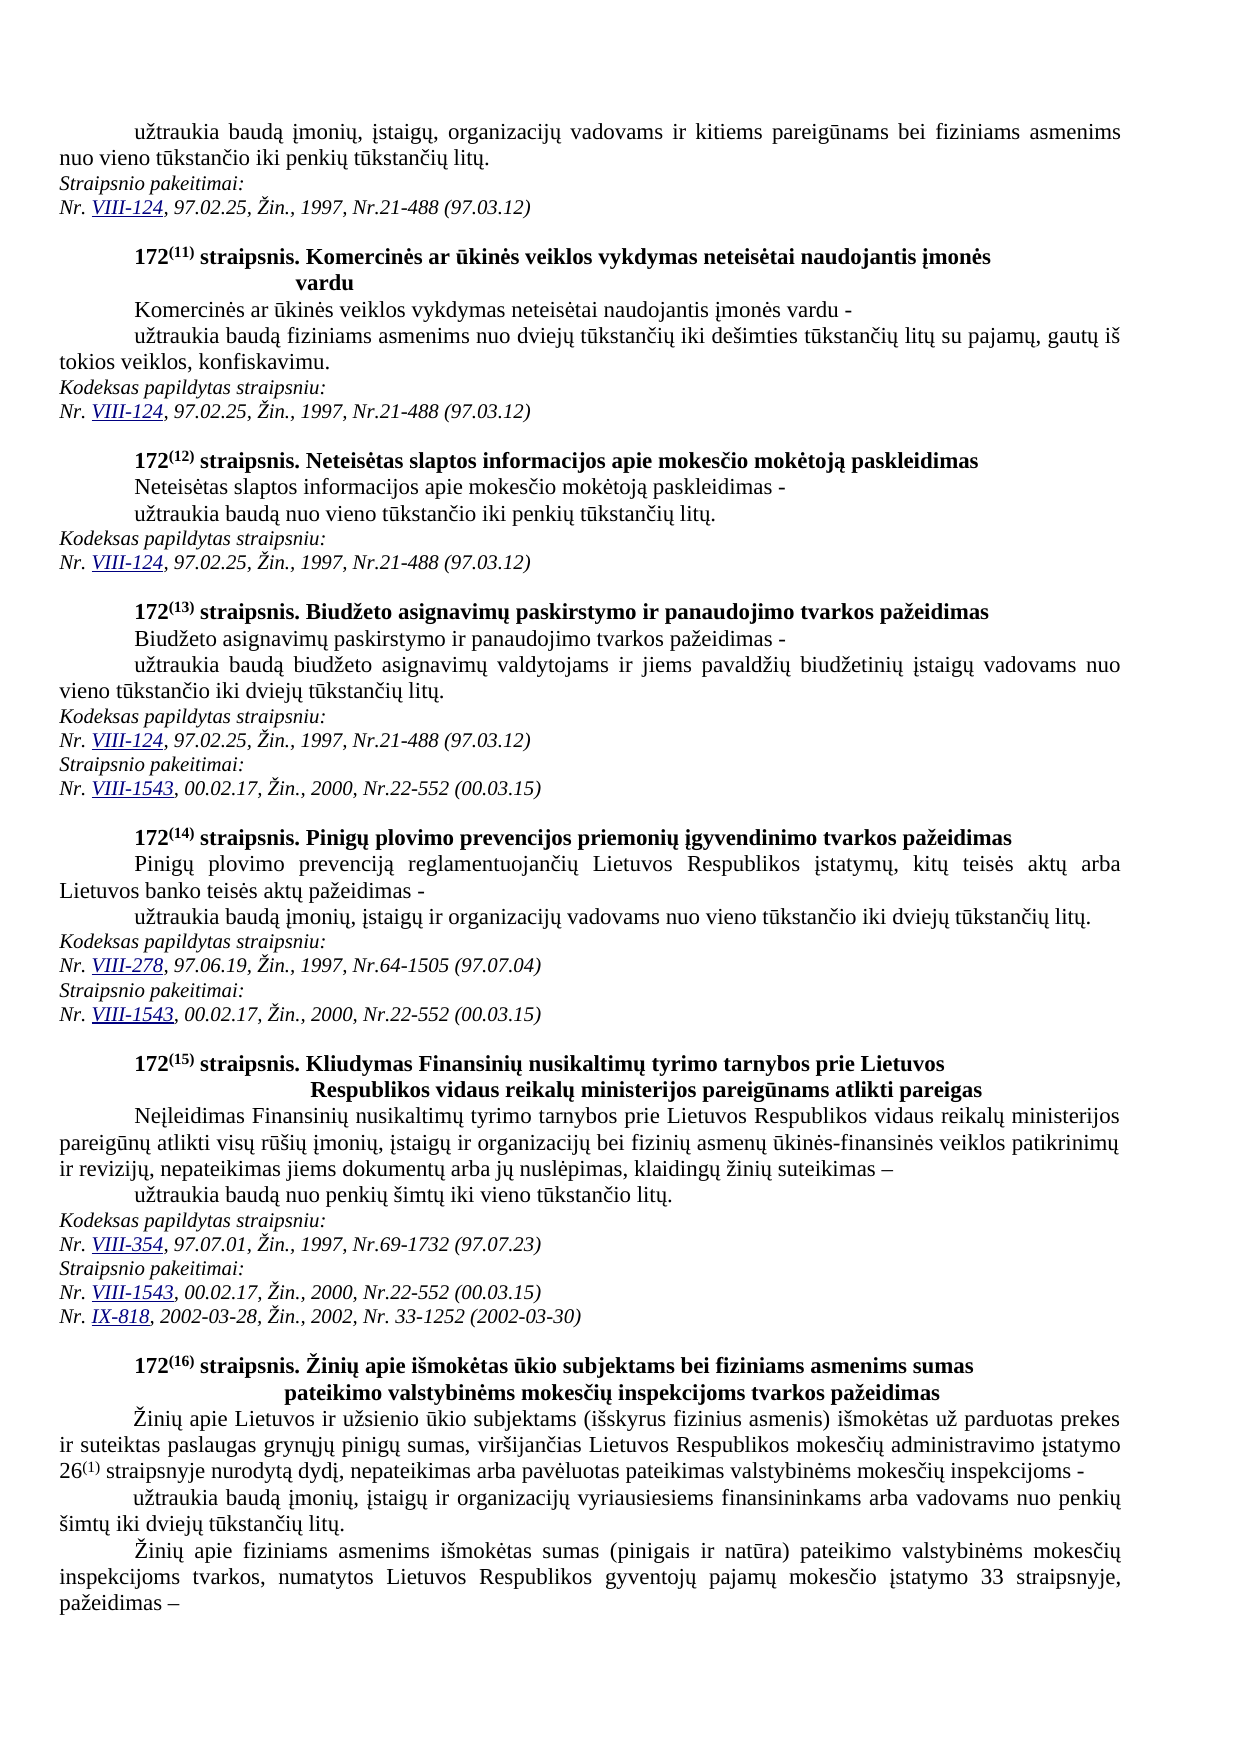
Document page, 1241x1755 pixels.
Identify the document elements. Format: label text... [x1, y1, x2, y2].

text Straipsnio pakeitimai: [59, 752, 1122, 776]
text Straipsnio pakeitimai: [59, 1256, 1122, 1280]
text 172(13) straipsnis. Biudžeto asignavimų paskirstymo ir panaudojimo tvarkos pažeidimas [134, 598, 1122, 624]
text Neteisėtas slaptos informacijos apie mokesčio mokėtoją paskleidimas - [59, 473, 1122, 500]
text užtraukia baudą įmonių, įstaigų ir organizacijų vadovams nuo vieno tūkstančio iki dviejų tūkstančių litų. [59, 903, 1122, 929]
text Nr. VIII-124, 97.02.25, Žin., 1997, Nr.21-488 (97.03.12) [59, 550, 1122, 574]
text 172(16) straipsnis. Žinių apie išmokėtas ūkio subjektams bei fiziniams asmenims sumas [134, 1352, 1122, 1378]
text užtraukia baudą įmonių, įstaigų ir organizacijų vyriausiesiems finansininkams arba vadovams nuo penkių šimtų iki dviejų tūkstančių litų. [59, 1484, 1122, 1537]
text Straipsnio pakeitimai: [59, 171, 1122, 195]
text Nr. VIII-124, 97.02.25, Žin., 1997, Nr.21-488 (97.03.12) [59, 728, 1122, 752]
text Neįleidimas Finansinių nusikaltimų tyrimo tarnybos prie Lietuvos Respublikos vidaus reikalų ministerijos pareigūnų atlikti visų rūšių įmonių, įstaigų ir organizacijų bei fizinių asmenų ūkinės-finansinės veiklos patikrinimų ir revizijų, nepateikimas jiems dokumentų arba jų nuslėpimas, klaidingų žinių suteikimas – [59, 1102, 1121, 1181]
text Pinigų plovimo prevenciją reglamentuojančių Lietuvos Respublikos įstatymų, kitų teisės aktų arba Lietuvos banko teisės aktų pažeidimas - [59, 850, 1122, 903]
text 172(15) straipsnis. Kliudymas Finansinių nusikaltimų tyrimo tarnybos prie Lietuvos [134, 1050, 1121, 1076]
text 172(14) straipsnis. Pinigų plovimo prevencijos priemonių įgyvendinimo tvarkos pažeidimas [134, 824, 1122, 850]
text užtraukia baudą fiziniams asmenims nuo dviejų tūkstančių iki dešimties tūkstančių litų su pajamų, gautų iš tokios veiklos, konfiskavimu. [59, 322, 1122, 375]
text užtraukia baudą įmonių, įstaigų, organizacijų vadovams ir kitiems pareigūnams bei fiziniams asmenims nuo vieno tūkstančio iki penkių tūkstančių litų. [59, 118, 1122, 171]
text Nr. VIII-1543, 00.02.17, Žin., 2000, Nr.22-552 (00.03.15) [59, 1002, 1122, 1026]
text Straipsnio pakeitimai: [59, 977, 1122, 1002]
text Nr. VIII-278, 97.06.19, Žin., 1997, Nr.64-1505 (97.07.04) [59, 953, 1122, 977]
text Nr. VIII-124, 97.02.25, Žin., 1997, Nr.21-488 (97.03.12) [59, 399, 1122, 423]
text Nr. VIII-124, 97.02.25, Žin., 1997, Nr.21-488 (97.03.12) [59, 195, 1122, 219]
text Kodeksas papildytas straipsniu: [59, 929, 1122, 953]
text Biudžeto asignavimų paskirstymo ir panaudojimo tvarkos pažeidimas - [59, 624, 1122, 651]
text Nr. VIII-1543, 00.02.17, Žin., 2000, Nr.22-552 (00.03.15) [59, 1280, 1122, 1304]
text Respublikos vidaus reikalų ministerijos pareigūnams atlikti pareigas [310, 1076, 1121, 1102]
text Kodeksas papildytas straipsniu: [59, 704, 1122, 728]
text Žinių apie Lietuvos ir užsienio ūkio subjektams (išskyrus fizinius asmenis) išmokėtas už parduotas prekes ir suteiktas paslaugas grynųjų pinigų sumas, viršijančias Lietuvos Respublikos mokesčių administravimo įstatymo 26(1) straipsnyje nurodytą dydį, nepateikimas arba pavėluotas pateikimas valstybinėms mokesčių inspekcijoms - [59, 1405, 1122, 1484]
text užtraukia baudą nuo vieno tūkstančio iki penkių tūkstančių litų. [59, 500, 1122, 526]
text užtraukia baudą biudžeto asignavimų valdytojams ir jiems pavaldžių biudžetinių įstaigų vadovams nuo vieno tūkstančio iki dviejų tūkstančių litų. [59, 651, 1122, 704]
text pateikimo valstybinėms mokesčių inspekcijoms tvarkos pažeidimas [284, 1378, 1122, 1405]
text Kodeksas papildytas straipsniu: [59, 1208, 1122, 1232]
text vardu [59, 269, 1122, 296]
text Nr. VIII-1543, 00.02.17, Žin., 2000, Nr.22-552 (00.03.15) [59, 776, 1122, 800]
text Kodeksas papildytas straipsniu: [59, 526, 1122, 550]
text užtraukia baudą nuo penkių šimtų iki vieno tūkstančio litų. [59, 1181, 1122, 1208]
text Nr. VIII-354, 97.07.01, Žin., 1997, Nr.69-1732 (97.07.23) [59, 1232, 1122, 1256]
text Kodeksas papildytas straipsniu: [59, 375, 1122, 399]
text Nr. IX-818, 2002-03-28, Žin., 2002, Nr. 33-1252 (2002-03-30) [59, 1304, 1122, 1328]
text 172(11) straipsnis. Komercinės ar ūkinės veiklos vykdymas neteisėtai naudojantis įmonės [59, 243, 1122, 269]
text Žinių apie fiziniams asmenims išmokėtas sumas (pinigais ir natūra) pateikimo valstybinėms mokesčių inspekcijoms tvarkos, numatytos Lietuvos Respublikos gyventojų pajamų mokesčio įstatymo 33 straipsnyje, pažeidimas – [59, 1537, 1122, 1616]
text 172(12) straipsnis. Neteisėtas slaptos informacijos apie mokesčio mokėtoją paskleidimas [59, 447, 1122, 473]
text Komercinės ar ūkinės veiklos vykdymas neteisėtai naudojantis įmonės vardu - [59, 296, 1122, 322]
